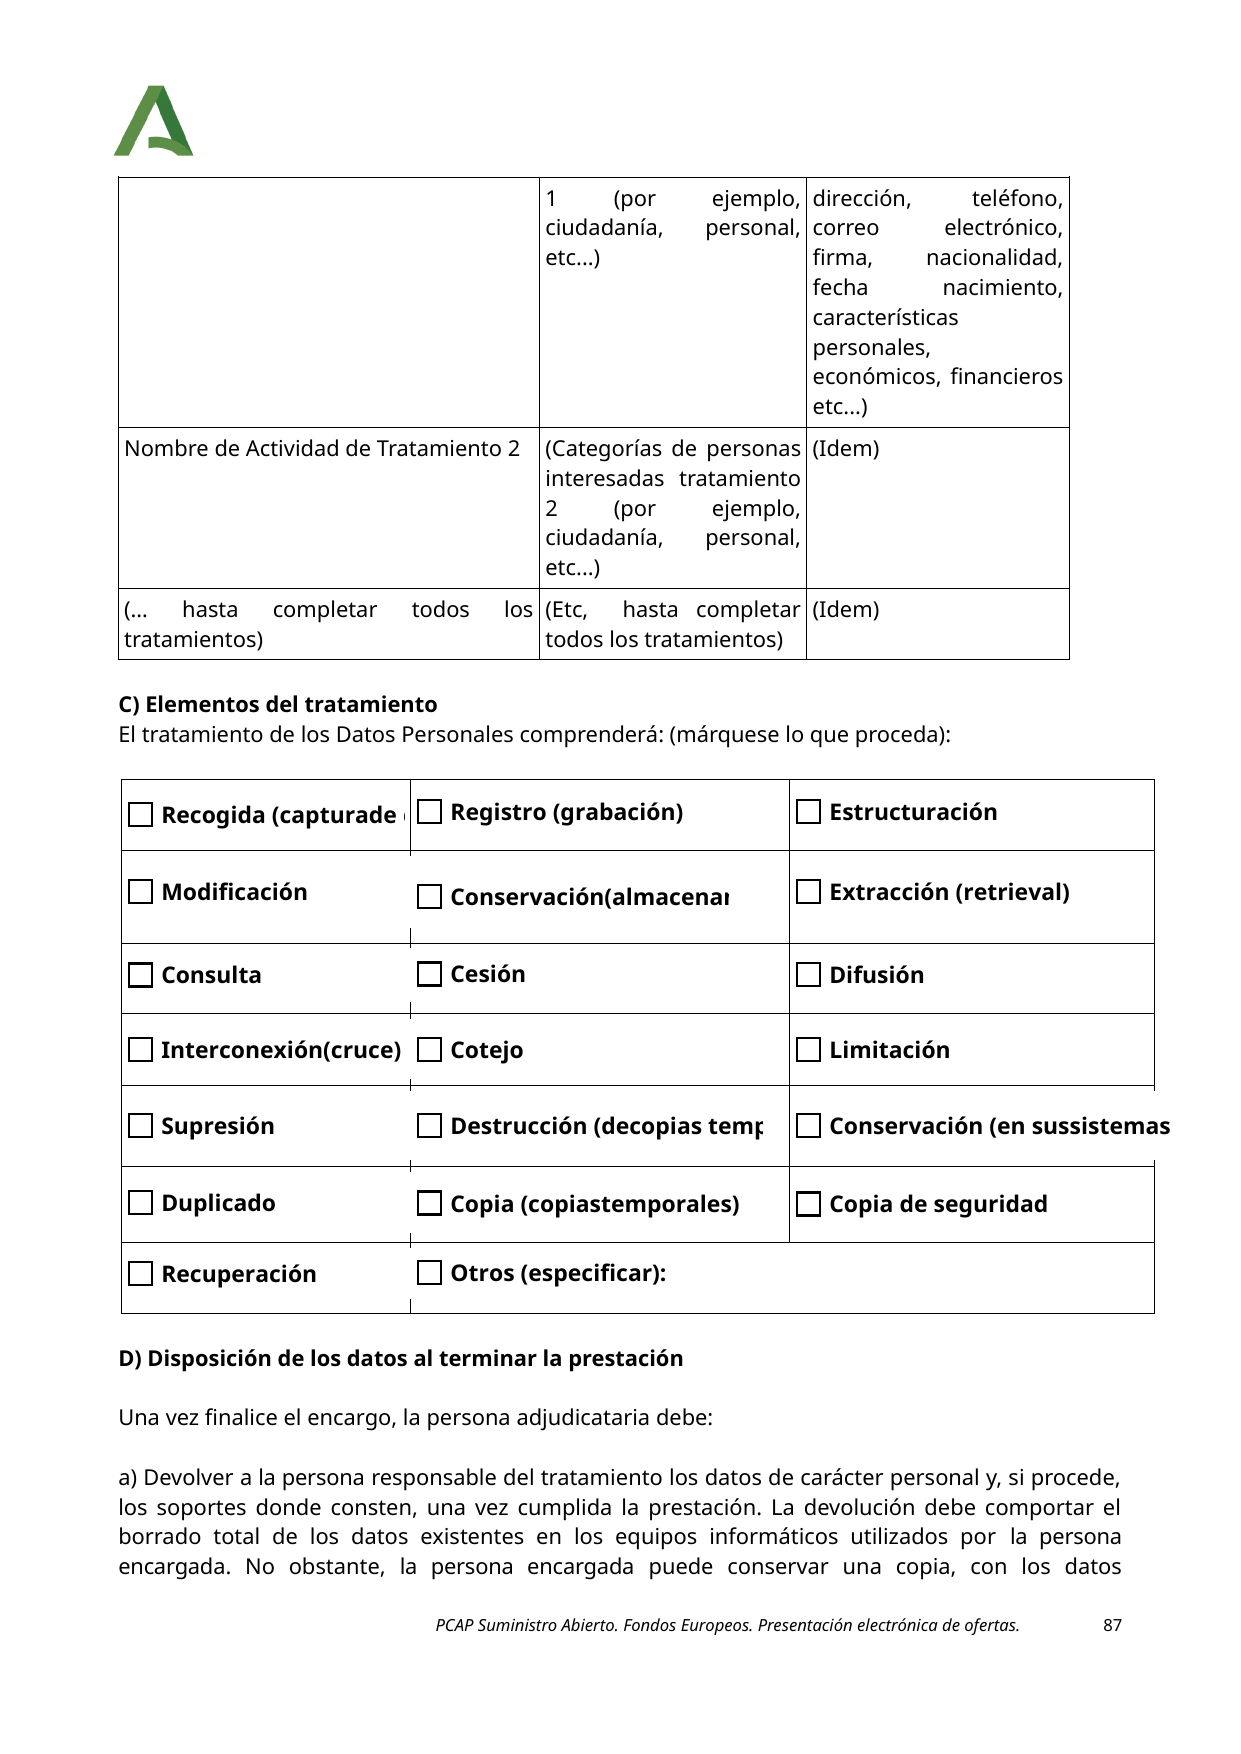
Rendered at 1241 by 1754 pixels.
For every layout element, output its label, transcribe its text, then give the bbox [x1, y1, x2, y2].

table_header [122, 780, 410, 850]
table_cell [411, 1243, 1154, 1313]
picture [109, 81, 198, 160]
table_cell [411, 1167, 789, 1242]
table_cell [119, 178, 539, 427]
table_cell [122, 1243, 410, 1313]
table_cell [790, 1167, 1154, 1242]
table_cell [122, 944, 410, 1013]
text a) Devolver a la persona responsable del tratamiento los datos de carácter personal y, si procede, los soportes donde consten, una vez cumplida la prestación. La devolución debe comportar el borrado total de los datos existentes en los equipos informáticos utilizados por la persona encargada. No obstante, la persona encargada puede conservar una copia, con los datos [118, 1462, 1122, 1581]
table_cell (Categorías de personas interesadas tratamiento 2 (por ejemplo, ciudadanía, personal, etc...) [540, 428, 806, 588]
table_cell [411, 1086, 789, 1166]
table_header [790, 780, 1154, 850]
text C) Elementos del tratamiento [118, 689, 1122, 719]
text Una vez finalice el encargo, la persona adjudicataria debe: [118, 1402, 1122, 1432]
table_cell [122, 1014, 410, 1085]
table_cell [790, 1014, 1154, 1085]
table_cell (… hasta completar todos los tratamientos) [119, 589, 539, 659]
table_cell [790, 1086, 1154, 1166]
table_cell [411, 944, 789, 1013]
table_cell [790, 851, 1154, 942]
text D) Disposición de los datos al terminar la prestación [118, 1343, 1122, 1372]
table_cell [122, 851, 410, 942]
table_cell (Idem) [807, 589, 1069, 659]
table_cell (Idem) [807, 428, 1069, 588]
table_cell [122, 1167, 410, 1242]
text El tratamiento de los Datos Personales comprenderá: (márquese lo que proceda): [118, 719, 1122, 749]
table_cell 1 (por ejemplo, ciudadanía, personal, etc...) [540, 178, 806, 427]
table_cell [790, 944, 1154, 1013]
table_cell [411, 1014, 789, 1085]
table_cell [122, 1086, 410, 1166]
table_cell (Etc, hasta completar todos los tratamientos) [540, 589, 806, 659]
table_cell [411, 851, 789, 942]
table_header [411, 780, 789, 850]
table_cell dirección, teléfono, correo electrónico, firma, nacionalidad, fecha nacimiento, características personales, económicos, financieros etc...) [807, 178, 1069, 427]
table_cell Nombre de Actividad de Tratamiento 2 [119, 428, 539, 588]
